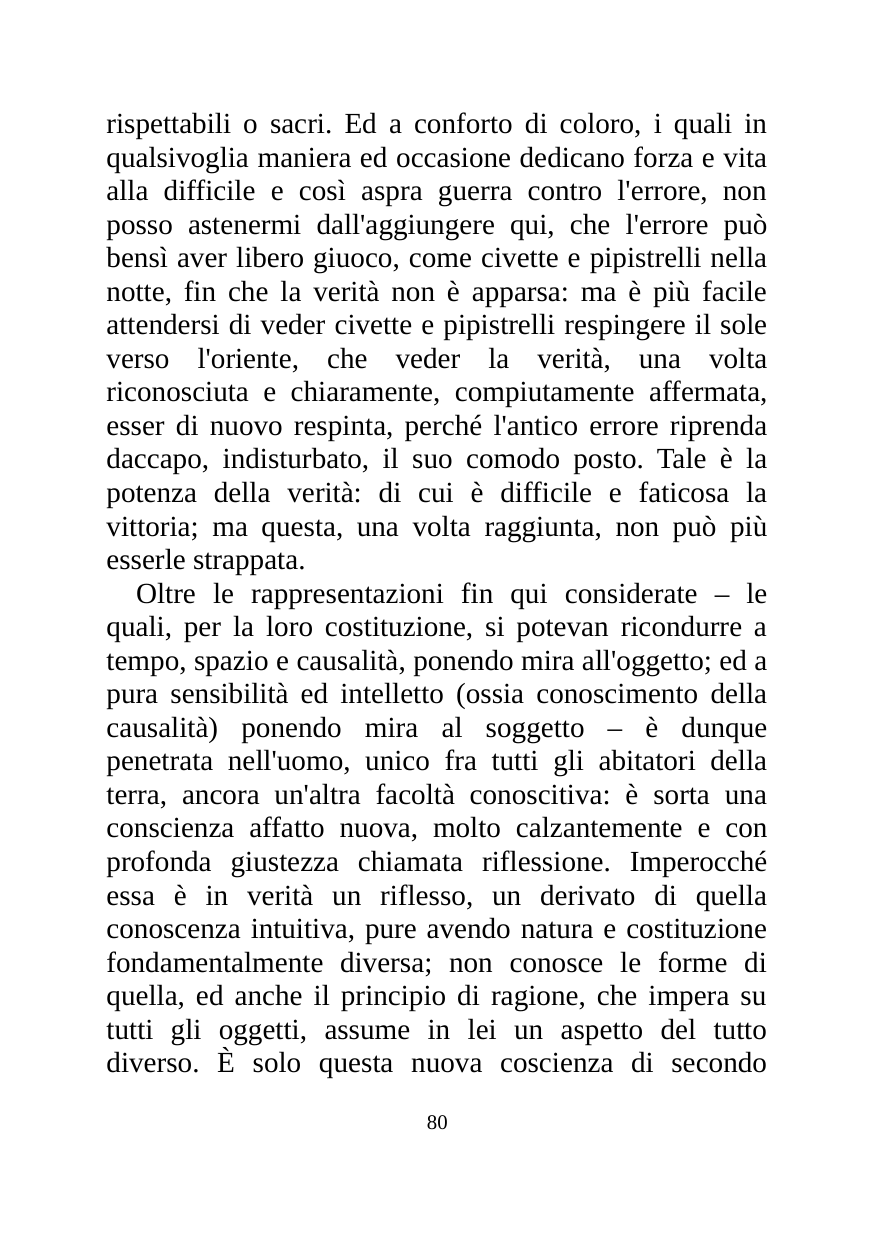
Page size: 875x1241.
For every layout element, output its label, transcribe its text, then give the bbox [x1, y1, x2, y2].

text Oltre le rappresentazioni fin qui considerate – le quali, per la loro costituzione, si potevan ricondurre a tempo, spazio e causalità, ponendo mira all'oggetto; ed a pura sensibilità ed intelletto (ossia conoscimento della causalità) ponendo mira al soggetto – è dunque penetrata nell'uomo, unico fra tutti gli abitatori della terra, ancora un'altra facoltà conoscitiva: è sorta una conscienza affatto nuova, molto calzantemente e con profonda giustezza chiamata riflessione. Imperocché essa è in verità un riflesso, un derivato di quella conoscenza intuitiva, pure avendo natura e costituzione fondamentalmente diversa; non conosce le forme di quella, ed anche il principio di ragione, che impera su tutti gli oggetti, assume in lei un aspetto del tutto diverso. È solo questa nuova coscienza di secondo [106, 576, 768, 1079]
text rispettabili o sacri. Ed a conforto di coloro, i quali in qualsivoglia maniera ed occasione dedicano forza e vita alla difficile e così aspra guerra contro l'errore, non posso astenermi dall'aggiungere qui, che l'errore può bensì aver libero giuoco, come civette e pipistrelli nella notte, fin che la verità non è apparsa: ma è più facile attendersi di veder civette e pipistrelli respingere il sole verso l'oriente, che veder la verità, una volta riconosciuta e chiaramente, compiutamente affermata, esser di nuovo respinta, perché l'antico errore riprenda daccapo, indisturbato, il suo comodo posto. Tale è la potenza della verità: di cui è difficile e faticosa la vittoria; ma questa, una volta raggiunta, non può più esserle strappata. [106, 106, 768, 576]
